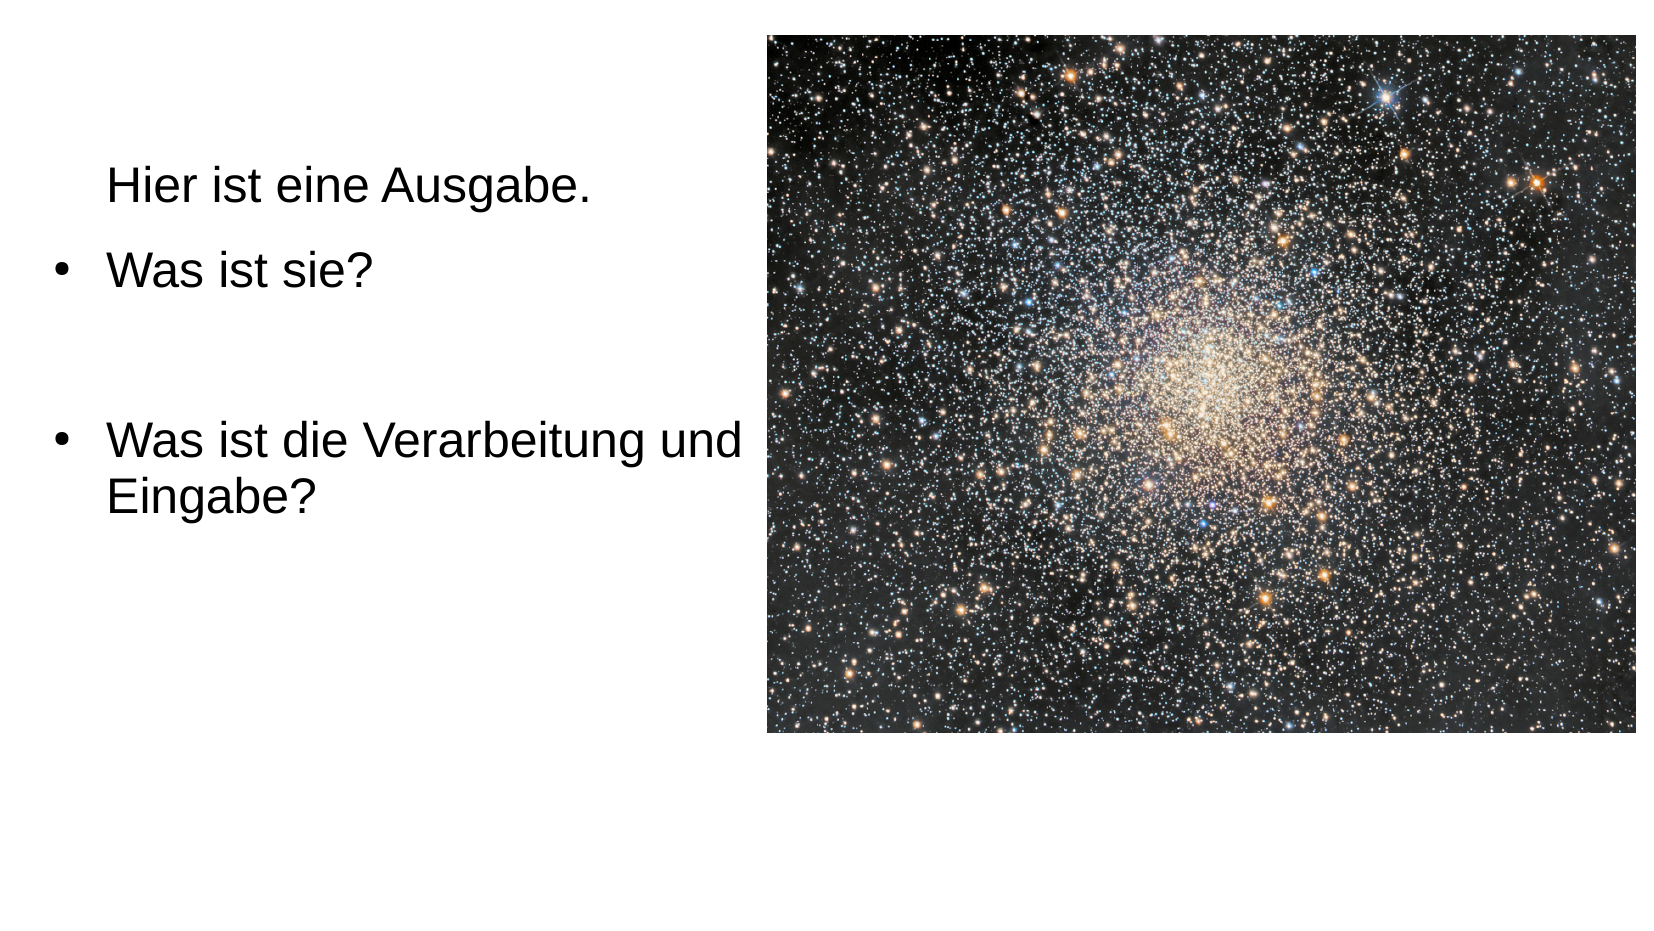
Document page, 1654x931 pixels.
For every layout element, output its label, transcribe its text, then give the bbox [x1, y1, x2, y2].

picture [767, 35, 1636, 733]
list Hier ist eine Ausgabe. Was ist sie? Was ist die Verarbeitung und Eingabe? [35, 156, 815, 745]
